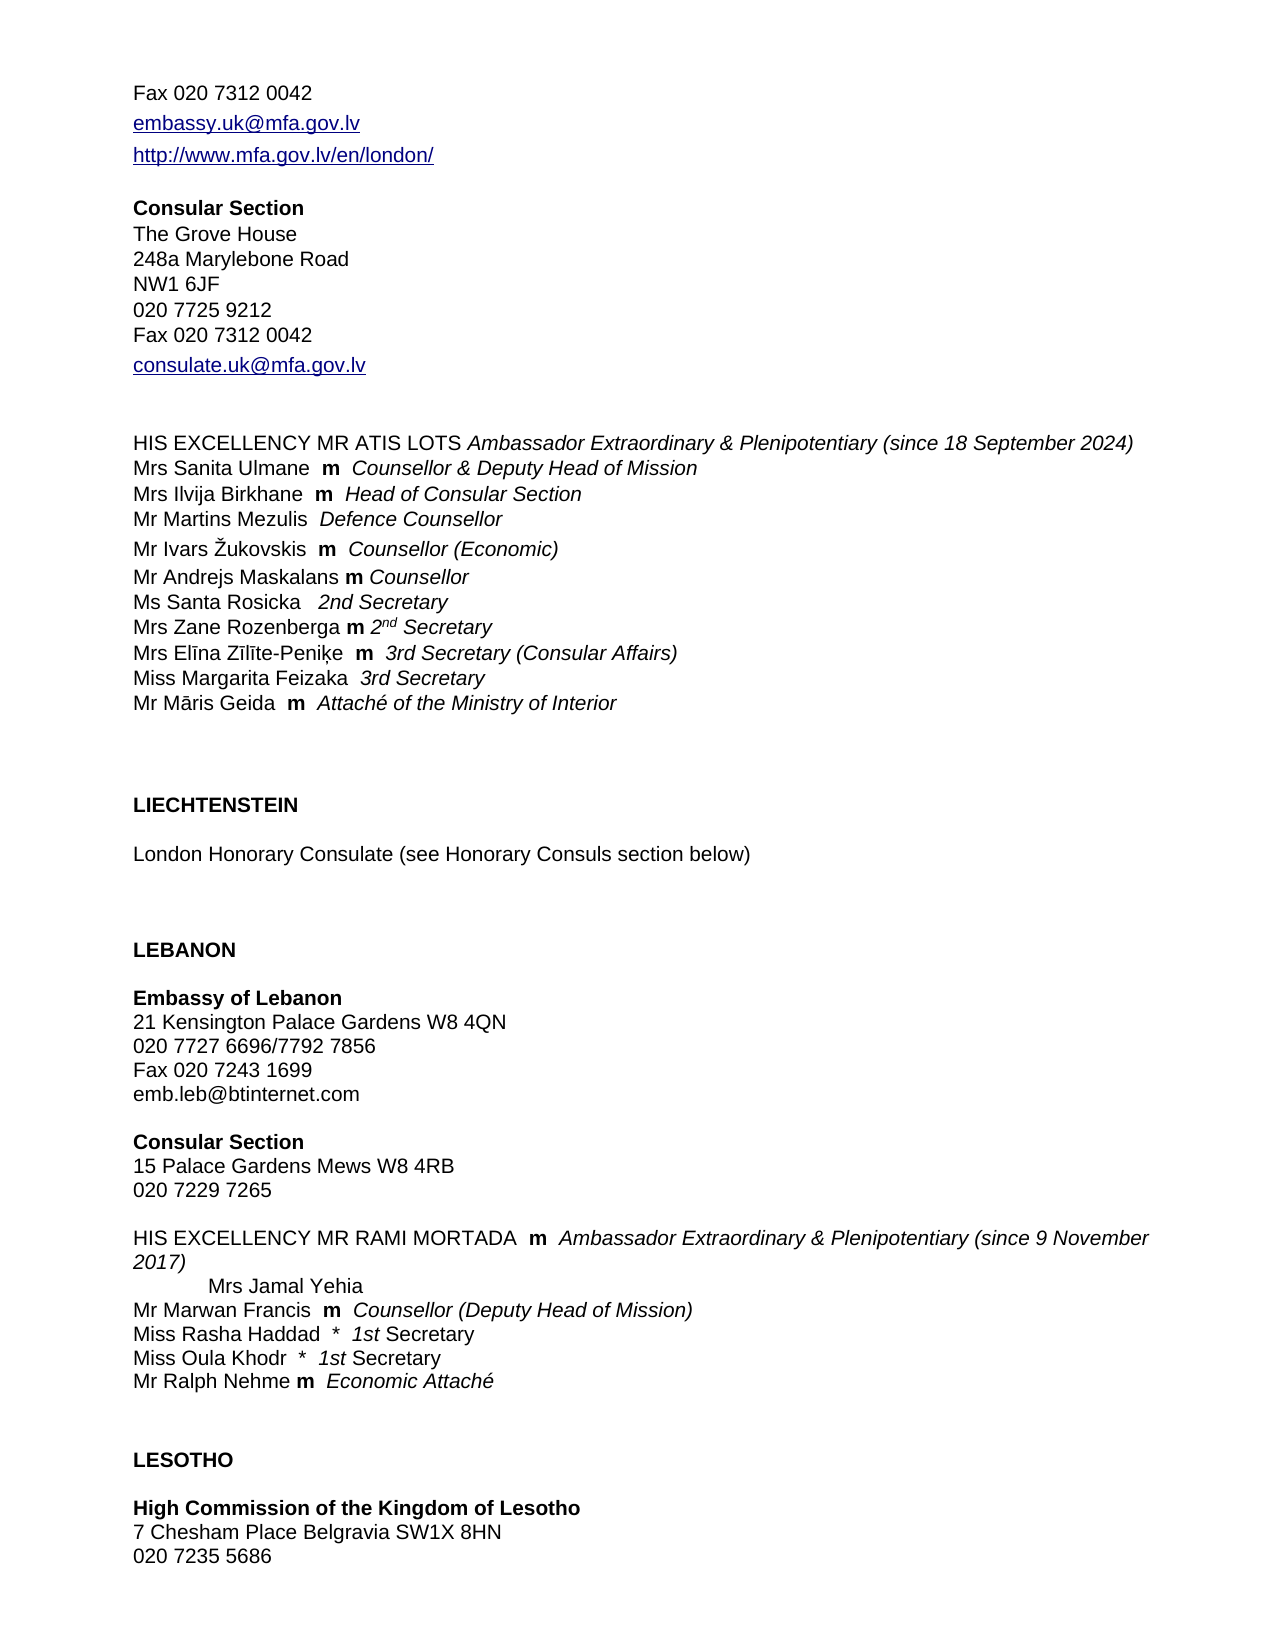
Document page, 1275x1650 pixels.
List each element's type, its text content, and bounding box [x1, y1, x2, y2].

text 21 Kensington Palace Gardens W8 4QN [133, 1010, 1181, 1034]
text Miss Margarita Feizaka 3rd Secretary [133, 666, 1181, 690]
text 020 7235 5686 [133, 1544, 1181, 1568]
text Fax 020 7312 0042 [133, 81, 1181, 105]
text Mrs Zane Rozenberga m 2nd Secretary [133, 615, 1181, 639]
text Mr Māris Geida m Attaché of the Ministry of Interior [133, 691, 1181, 715]
text emb.leb@btinternet.com [133, 1082, 1181, 1106]
text The Grove House [133, 221, 1181, 245]
text Mrs Jamal Yehia [133, 1273, 1181, 1297]
text 15 Palace Gardens Mews W8 4RB [133, 1154, 1181, 1178]
text Mrs Ilvija Birkhane m Head of Consular Section [133, 482, 1181, 506]
text Mr Martins Mezulis Defence Counsellor [133, 507, 1181, 531]
text Mrs Elīna Zīlīte-Peniķe m 3rd Secretary (Consular Affairs) [133, 640, 1181, 664]
text 020 7727 6696/7792 7856 [133, 1034, 1181, 1058]
text NW1 6JF [133, 272, 1181, 296]
text Fax 020 7243 1699 [133, 1058, 1181, 1082]
text Miss Rasha Haddad * 1st Secretary [133, 1321, 1181, 1345]
text LEBANON [133, 938, 1181, 962]
text High Commission of the Kingdom of Lesotho [133, 1496, 1181, 1520]
text Ms Santa Rosicka 2nd Secretary [133, 590, 1181, 614]
text Consular Section [133, 196, 1181, 220]
text Mr Ivars Žukovskis m Counsellor (Economic) [133, 532, 1181, 563]
subtitle Consular Section [133, 1130, 1181, 1154]
text LESOTHO [133, 1448, 1181, 1472]
text Mrs Sanita Ulmane m Counsellor & Deputy Head of Mission [133, 456, 1181, 480]
text 020 7229 7265 [133, 1178, 1181, 1202]
text London Honorary Consulate (see Honorary Consuls section below) [133, 842, 1181, 866]
text Mr Ralph Nehme m Economic Attaché [133, 1369, 1181, 1393]
text Fax 020 7312 0042 [133, 323, 1181, 347]
subtitle LIECHTENSTEIN [133, 793, 1181, 817]
text Miss Oula Khodr * 1st Secretary [133, 1345, 1181, 1369]
subtitle Embassy of Lebanon [133, 986, 1181, 1010]
text 7 Chesham Place Belgravia SW1X 8HN [133, 1520, 1181, 1544]
text embassy.uk@mfa.gov.lv [133, 106, 1181, 137]
text 020 7725 9212 [133, 297, 1181, 321]
text Mr Andrejs Maskalans m Counsellor [133, 564, 1181, 588]
text consulate.uk@mfa.gov.lv [133, 348, 1181, 378]
text Mr Marwan Francis m Counsellor (Deputy Head of Mission) [133, 1297, 1181, 1321]
text HIS EXCELLENCY MR ATIS LOTS Ambassador Extraordinary & Plenipotentiary (since 18 September 2024) [133, 431, 1181, 455]
text 248a Marylebone Road [133, 247, 1181, 271]
text http://www.mfa.gov.lv/en/london/ [133, 138, 1181, 169]
text HIS EXCELLENCY MR RAMI MORTADA m Ambassador Extraordinary & Plenipotentiary (since 9 November 2017) [133, 1226, 1181, 1273]
